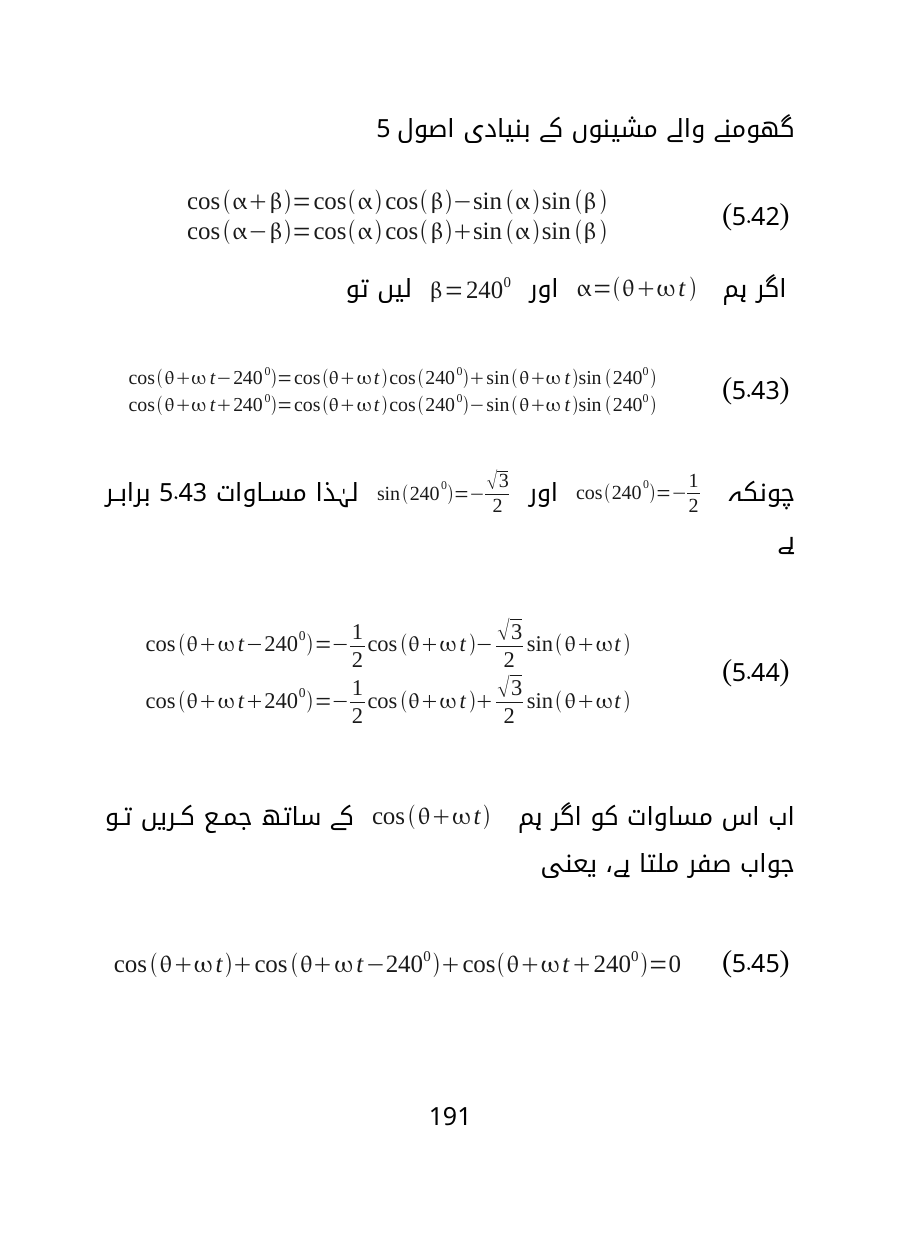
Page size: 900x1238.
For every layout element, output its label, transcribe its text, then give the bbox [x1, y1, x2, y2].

text چونکہ اورلہٰذا مساوات 5.43 برابر ہے [105, 469, 795, 565]
table_header (5.45) [705, 935, 795, 1006]
table_header (5.43) [680, 359, 795, 435]
table_header [105, 935, 705, 1006]
table_header (5.42) [680, 182, 795, 265]
text اگر ہم اورلیں تو [105, 265, 795, 312]
table_header (5.44) [680, 612, 795, 747]
table_header [105, 612, 680, 747]
text اب اس مساوات کو اگر ہم کے ساتھ جمع کریں تو جواب صفر ملتا ہے، یعنی [105, 793, 795, 888]
table_header [105, 359, 680, 435]
table_header [105, 182, 680, 265]
